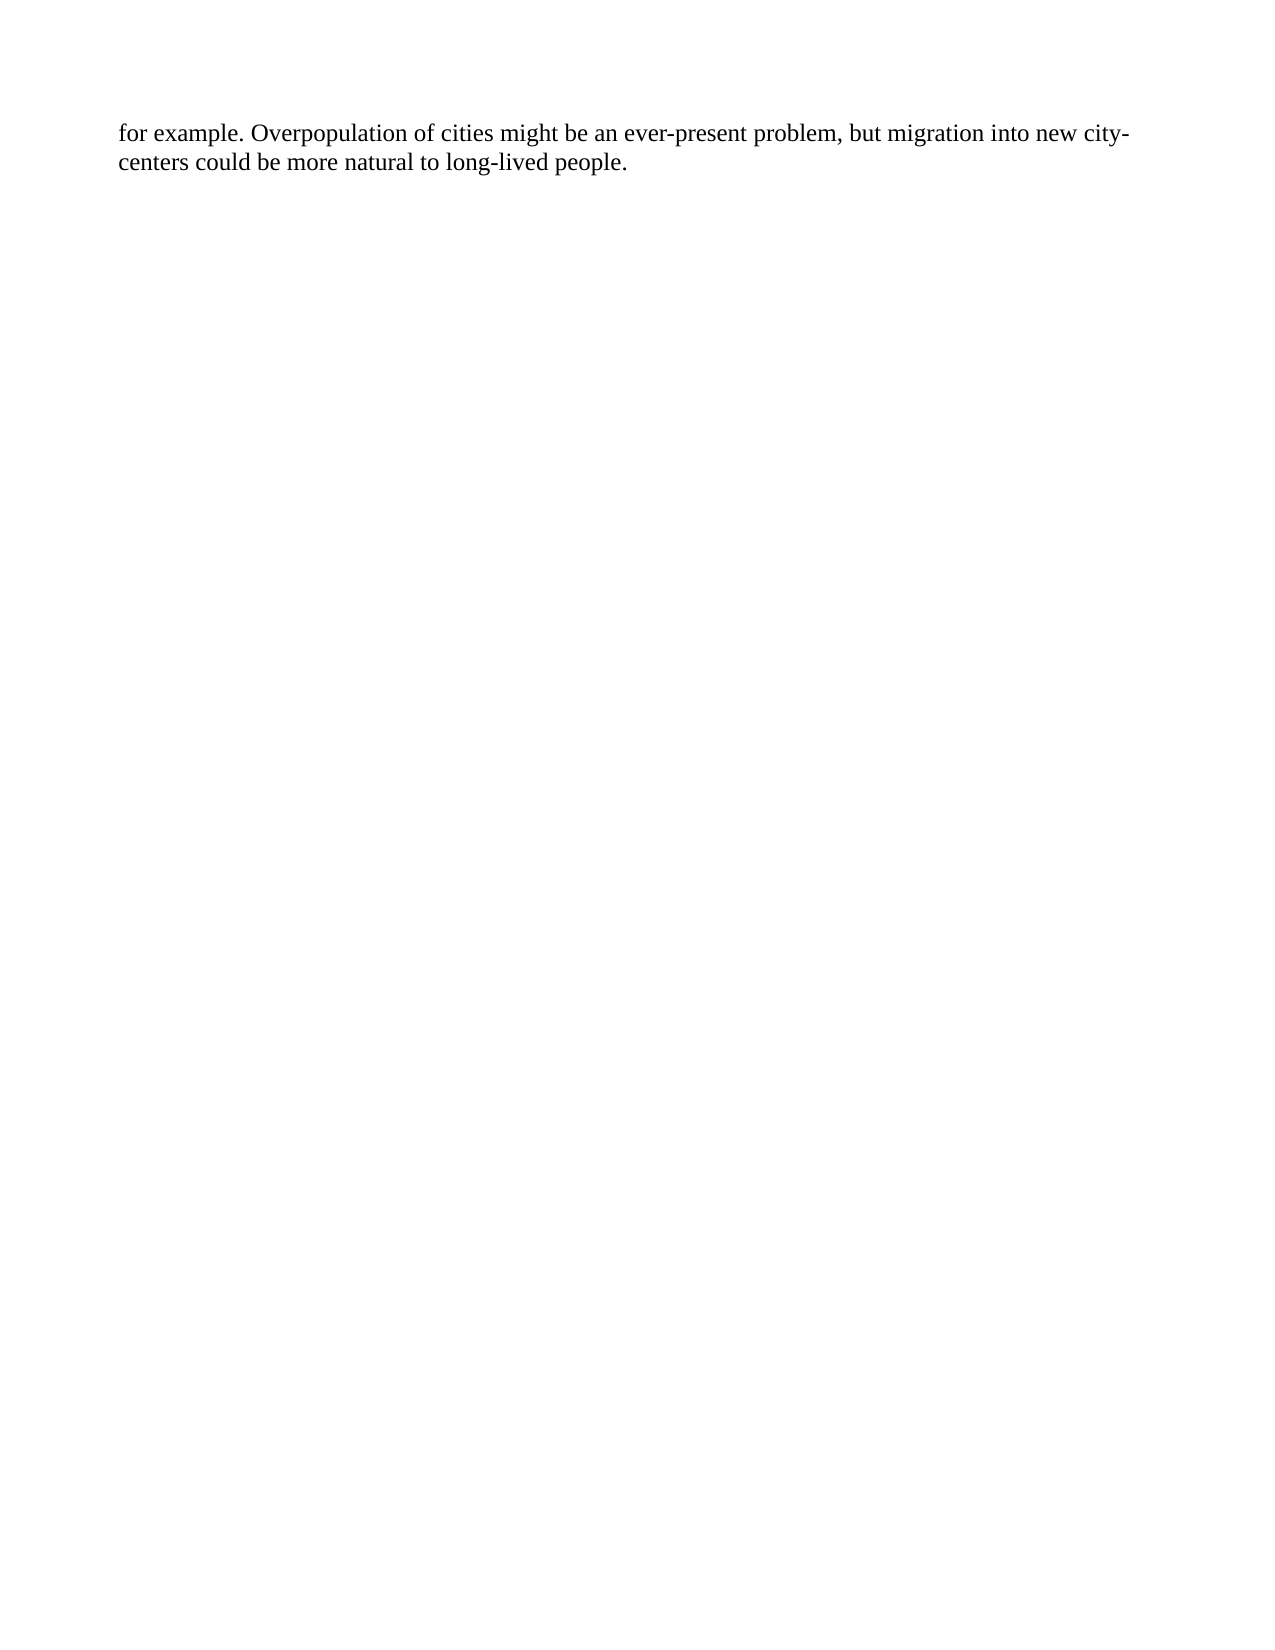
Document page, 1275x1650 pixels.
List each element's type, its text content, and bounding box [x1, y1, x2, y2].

text for example. Overpopulation of cities might be an ever-present problem, but migration into new city-centers could be more natural to long-lived people. [118, 118, 1157, 176]
